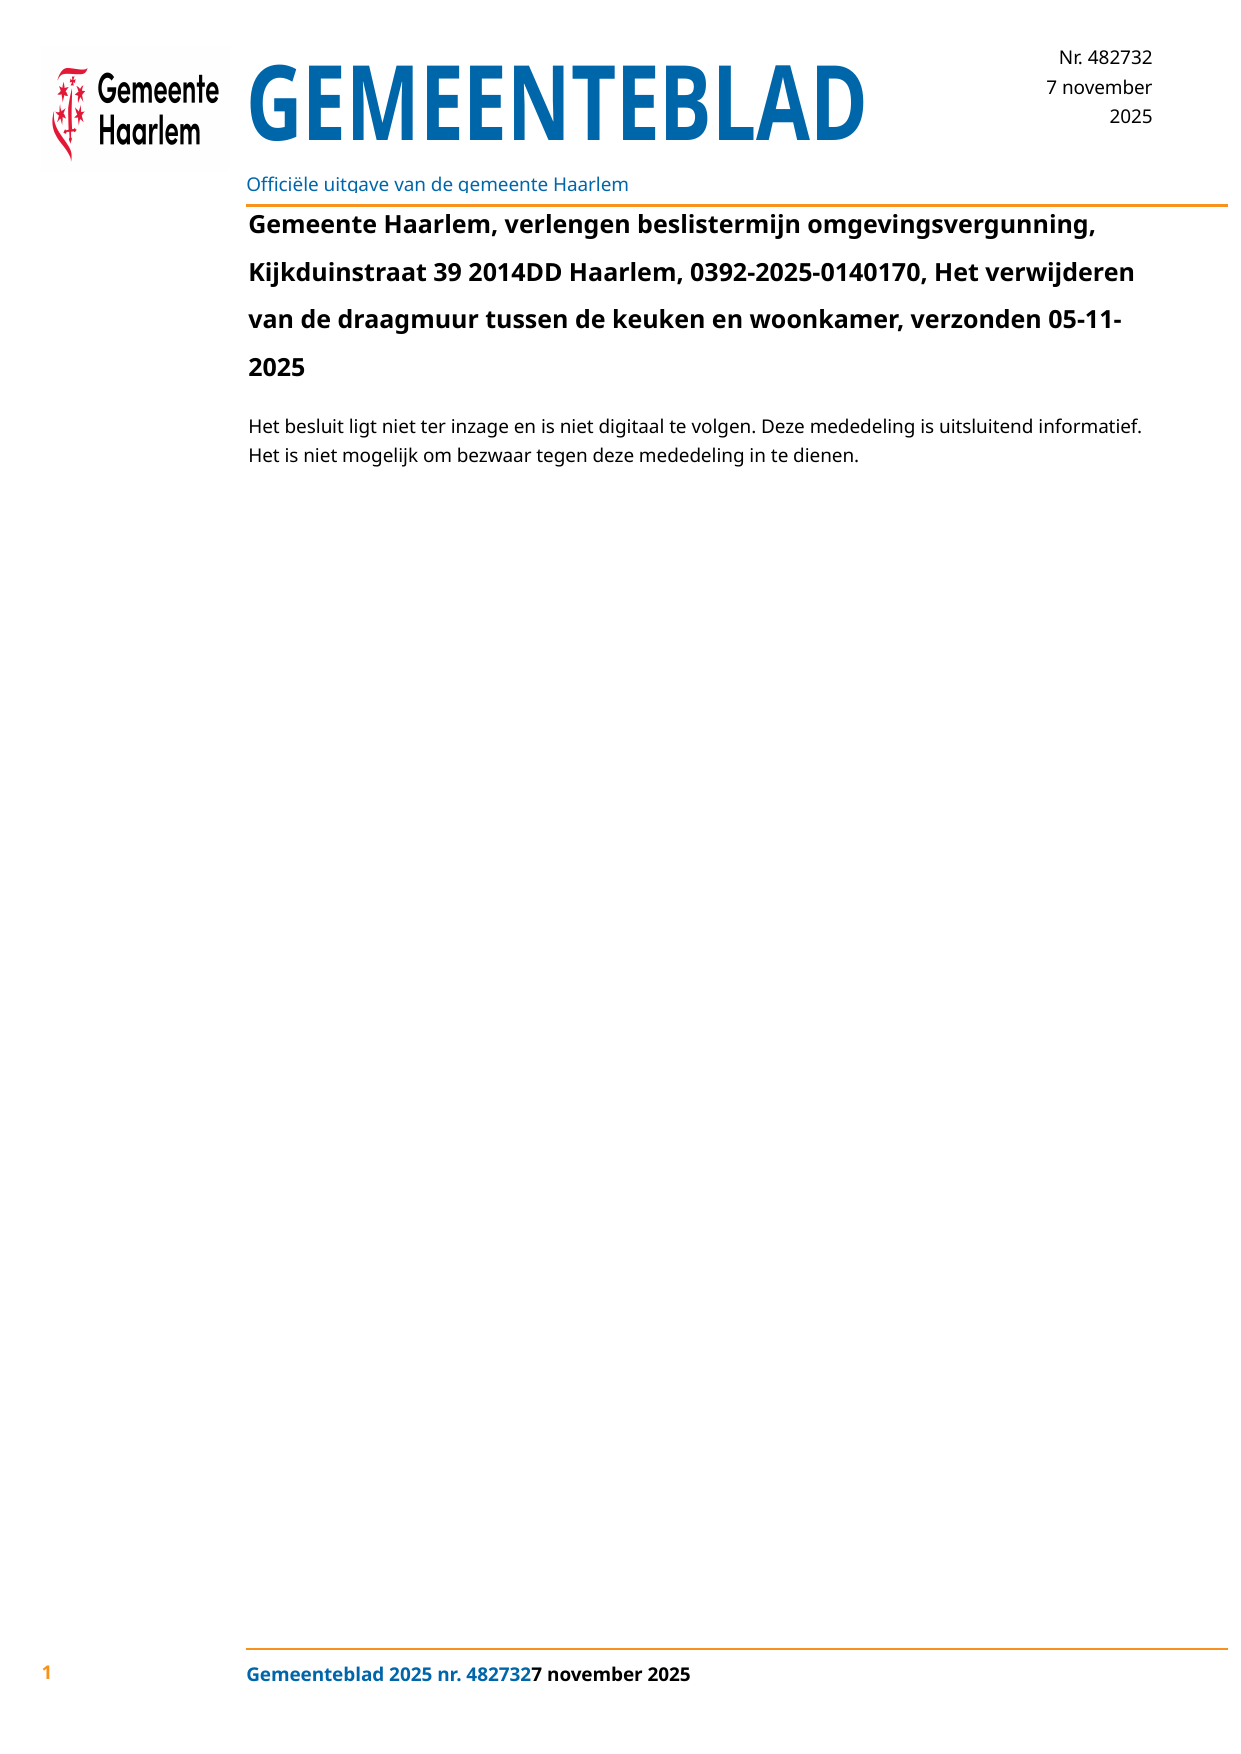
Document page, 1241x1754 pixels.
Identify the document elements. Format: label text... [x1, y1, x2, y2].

text Het besluit ligt niet ter inzage en is niet digitaal te volgen. Deze mededeling is uitsluitend informatief. Het is niet mogelijk om bezwaar tegen deze mededeling in te dienen. [248, 413, 1152, 468]
picture [41, 47, 231, 172]
text Gemeente Haarlem, verlengen beslistermijn omgevingsvergunning, Kijkduinstraat 39 2014DD Haarlem, 0392-2025-0140170, Het verwijderen van de draagmuur tussen de keuken en woonkamer, verzonden 05-11-2025 [248, 207, 1152, 384]
